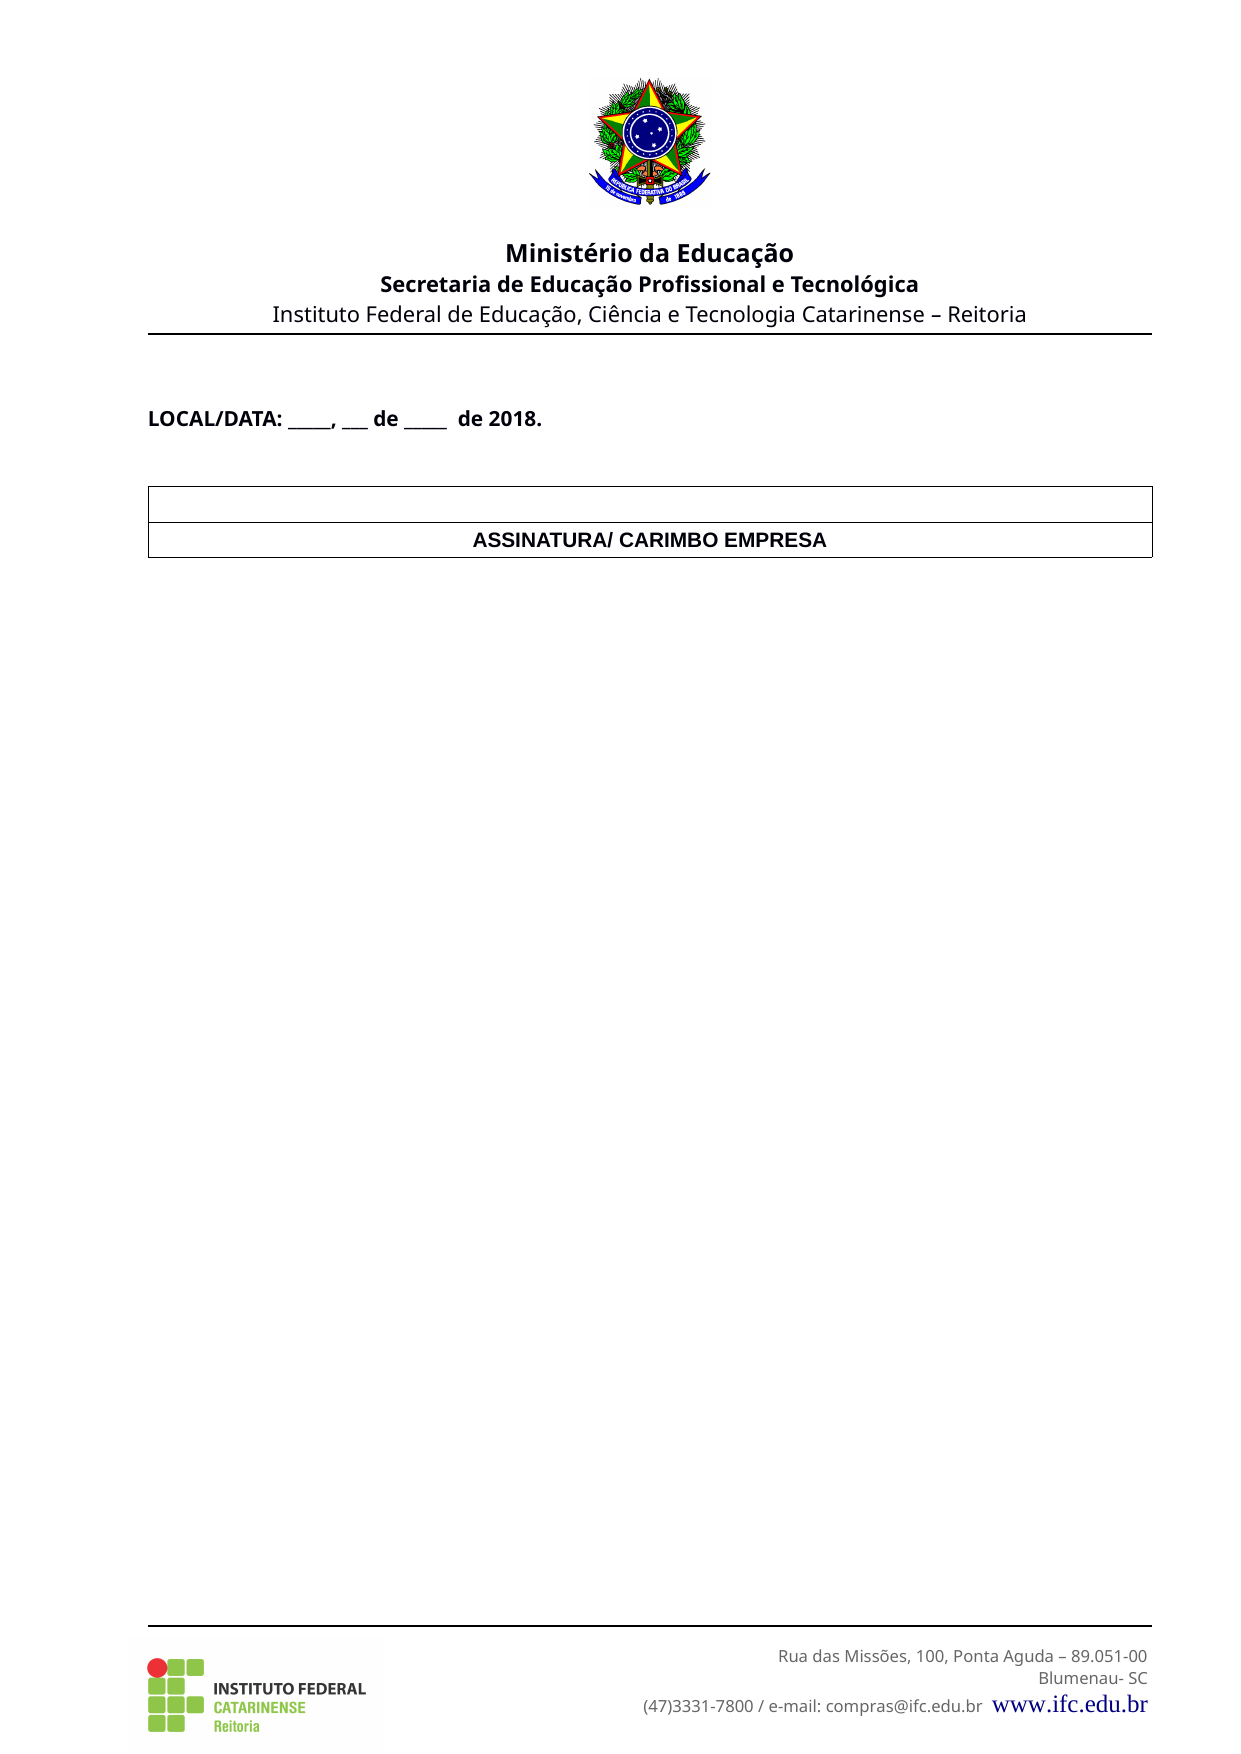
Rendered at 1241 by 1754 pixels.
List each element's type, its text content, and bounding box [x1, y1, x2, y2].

table_header [149, 487, 1152, 522]
text LOCAL/DATA: _____, ___ de _____ de 2018. [148, 404, 1152, 433]
picture [128, 1638, 385, 1752]
table_cell ASSINATURA/ CARIMBO EMPRESA [149, 523, 1152, 557]
